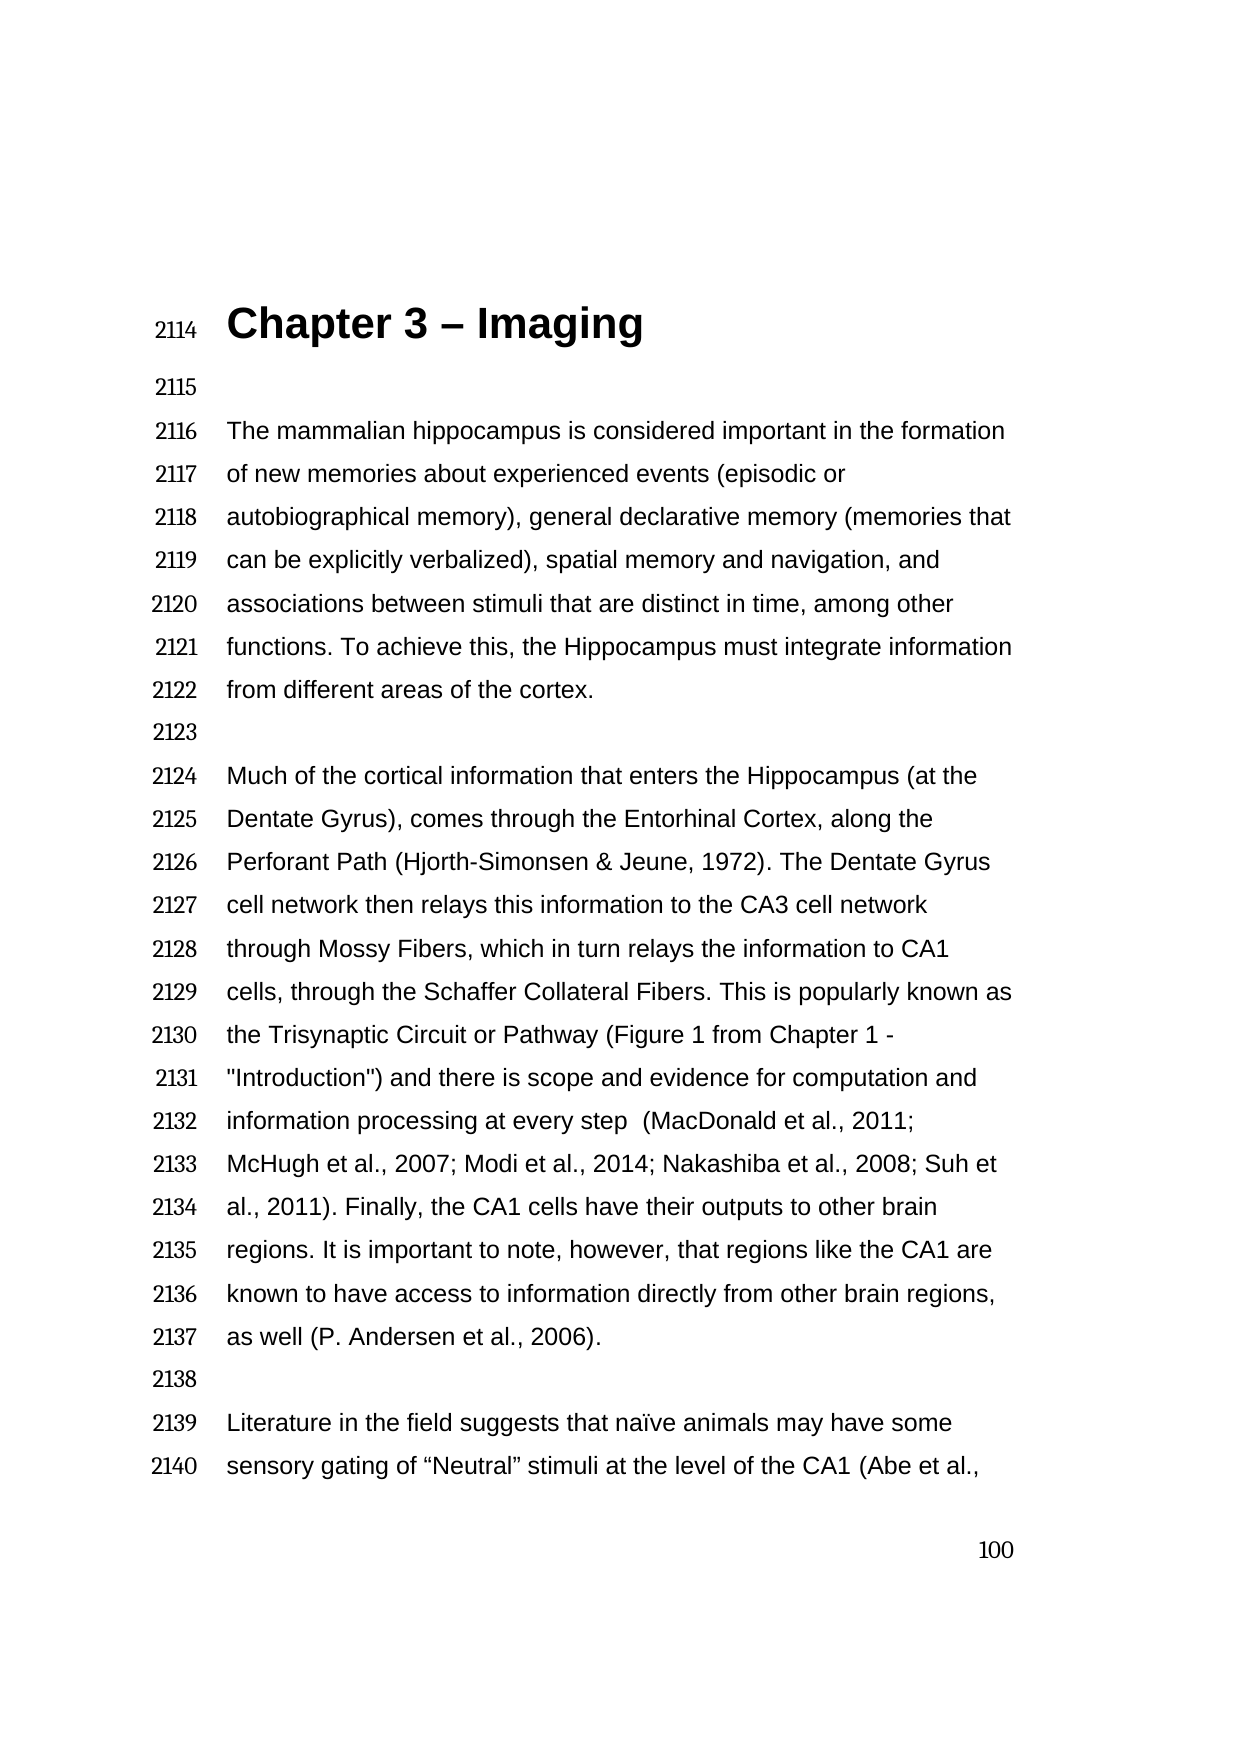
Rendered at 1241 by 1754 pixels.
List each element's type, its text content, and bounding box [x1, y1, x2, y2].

text Literature in the field suggests that naïve animals may have some sensory gating of “Neutral” stimuli at the level of the CA1 (Abe et al., [226, 1408, 1014, 1480]
subtitle Chapter 3 – Imaging [226, 298, 1014, 348]
text The mammalian hippocampus is considered important in the formation of new memories about experienced events (episodic or autobiographical memory), general declarative memory (memories that can be explicitly verbalized), spatial memory and navigation, and associations between stimuli that are distinct in time, among other functions. To achieve this, the Hippocampus must integrate information from different areas of the cortex. [226, 416, 1014, 704]
text Much of the cortical information that enters the Hippocampus (at the Dentate Gyrus), comes through the Entorhinal Cortex, along the Perforant Path (Hjorth-Simonsen & Jeune, 1972)⁠. The Dentate Gyrus cell network then relays this information to the CA3 cell network through Mossy Fibers, which in turn relays the information to CA1 cells, through the Schaffer Collateral Fibers. This is popularly known as the Trisynaptic Circuit or Pathway (Figure 1 from Chapter 1 - "Introduction") and there is scope and evidence for computation and information processing at every step (MacDonald et al., 2011; McHugh et al., 2007; Modi et al., 2014; Nakashiba et al., 2008; Suh et al., 2011)⁠. Finally, the CA1 cells have their outputs to other brain regions. It is important to note, however, that regions like the CA1 are known to have access to information directly from other brain regions, as well (P. Andersen et al., 2006)⁠. [226, 761, 1014, 1351]
